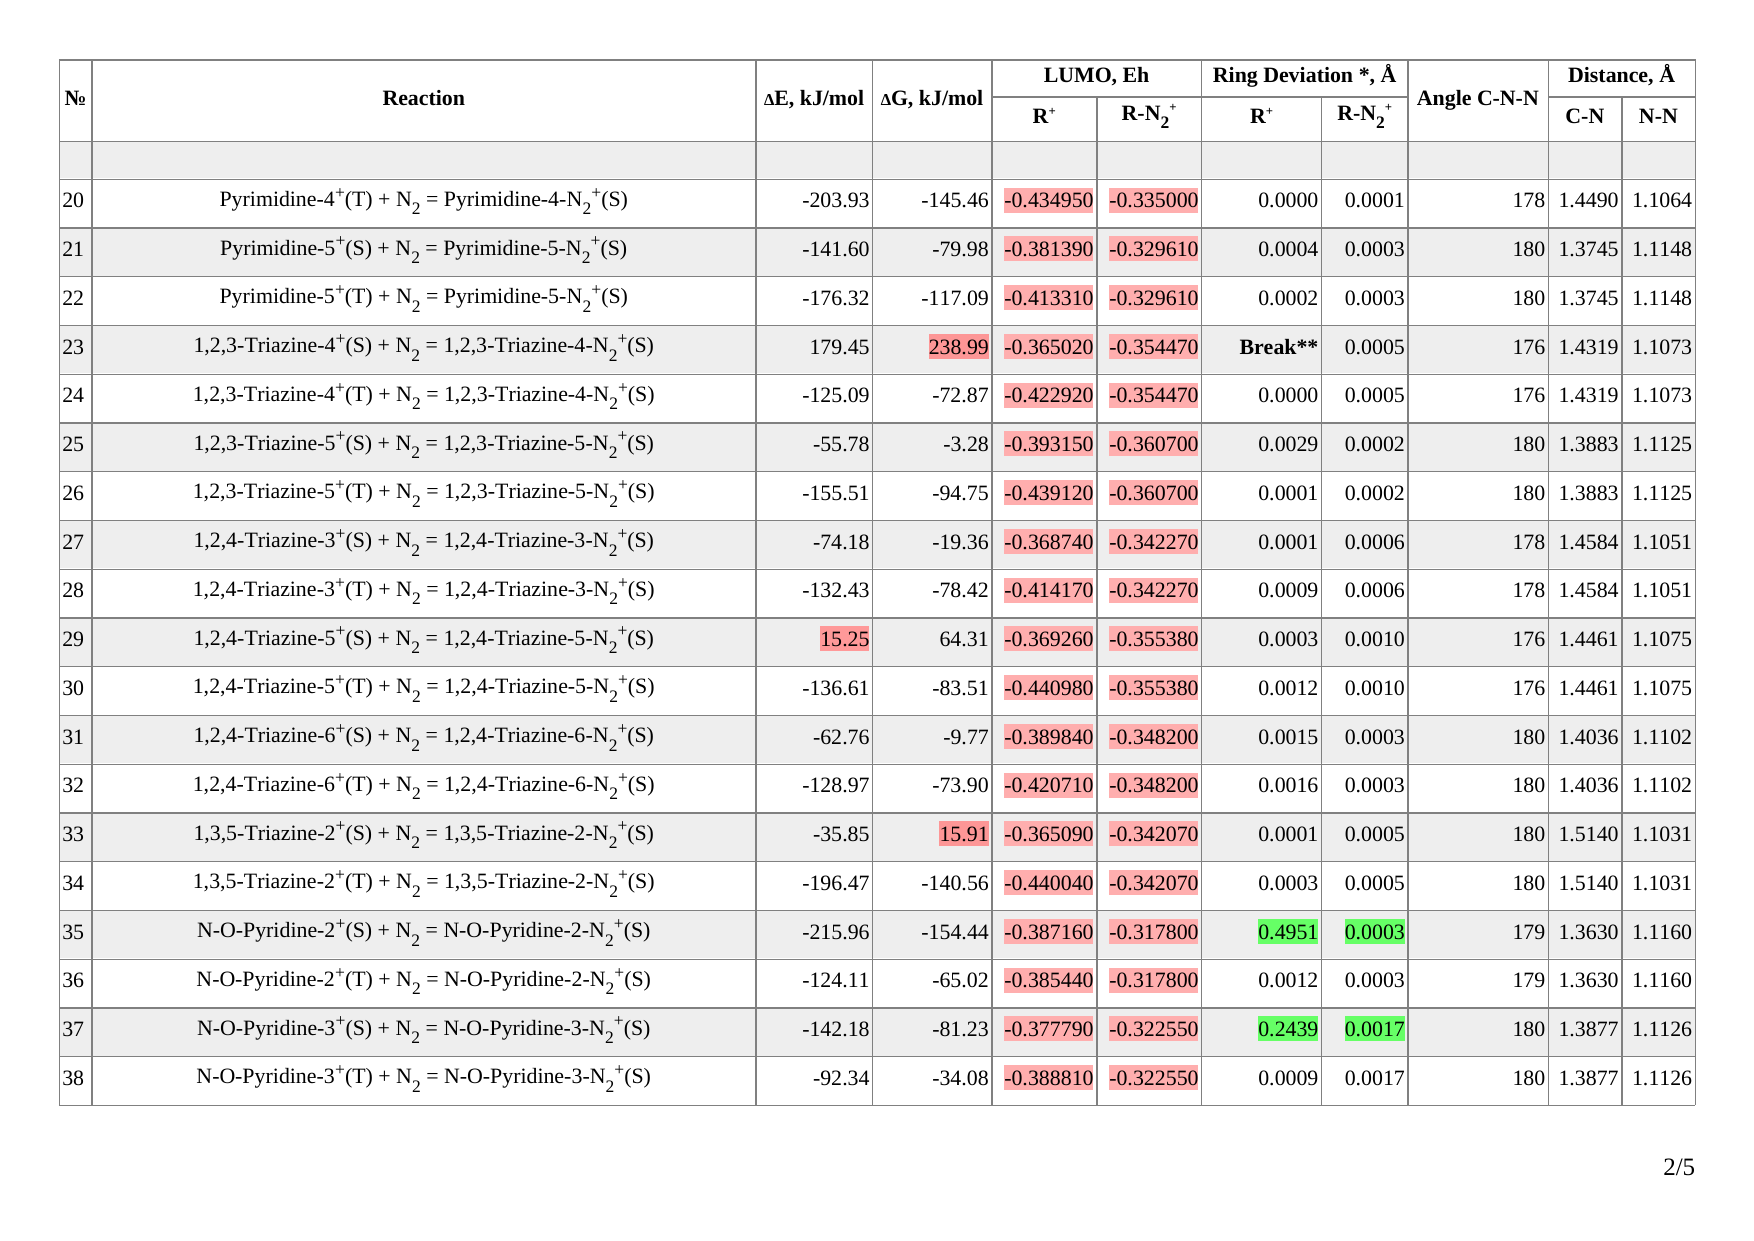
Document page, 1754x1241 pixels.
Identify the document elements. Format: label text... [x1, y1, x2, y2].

table_cell 180 [1409, 716, 1548, 763]
table_cell 1.4319 [1549, 326, 1621, 373]
table_cell 0.0029 [1202, 424, 1321, 471]
table_cell 178 [1409, 570, 1548, 617]
table_cell Break** [1202, 326, 1321, 373]
table_cell 176 [1409, 375, 1548, 422]
table_cell -145.46 [873, 180, 991, 227]
table_header ∆G, kJ/mol [873, 61, 991, 141]
table_header ∆E, kJ/mol [757, 61, 872, 141]
table_cell -94.75 [873, 472, 991, 520]
table_cell 1.1051 [1623, 570, 1695, 617]
table_cell -0.389840 [993, 716, 1096, 763]
table_cell 179 [1409, 911, 1548, 958]
table_cell 0.0000 [1202, 375, 1321, 422]
table_cell -0.365090 [993, 814, 1096, 861]
table_cell 1,2,3-Triazine-5+(T) + N2 = 1,2,3-Triazine-5-N2+(S) [93, 472, 755, 520]
table_cell 180 [1409, 277, 1548, 325]
table_cell 15.91 [873, 814, 991, 861]
table_cell -128.97 [757, 765, 872, 812]
table_cell -0.388810 [993, 1057, 1096, 1105]
table_cell -141.60 [757, 229, 872, 276]
table_cell 0.0012 [1202, 667, 1321, 715]
table_cell 1.1102 [1623, 716, 1695, 763]
table_cell 1,3,5-Triazine-2+(S) + N2 = 1,3,5-Triazine-2-N2+(S) [93, 814, 755, 861]
table_cell 1.1075 [1623, 667, 1695, 715]
table_cell -0.342070 [1098, 862, 1201, 910]
table_cell 1,2,4-Triazine-5+(S) + N2 = 1,2,4-Triazine-5-N2+(S) [93, 619, 755, 666]
table_cell 1.1064 [1623, 180, 1695, 227]
table_header Angle C-N-N [1409, 61, 1548, 141]
table_cell -72.87 [873, 375, 991, 422]
table_cell -142.18 [757, 1009, 872, 1056]
table_cell -155.51 [757, 472, 872, 520]
table_cell -0.342270 [1098, 570, 1201, 617]
table_cell -0.342070 [1098, 814, 1201, 861]
table_cell 180 [1409, 862, 1548, 910]
table_cell 0.0005 [1322, 862, 1407, 910]
table_cell -0.322550 [1098, 1057, 1201, 1105]
table_cell 0.0003 [1202, 619, 1321, 666]
table_cell -78.42 [873, 570, 991, 617]
table_cell -0.355380 [1098, 667, 1201, 715]
table_cell 1.1102 [1623, 765, 1695, 812]
table_cell 1.3745 [1549, 277, 1621, 325]
table_cell -0.420710 [993, 765, 1096, 812]
table_cell -0.360700 [1098, 424, 1201, 471]
table_cell 179 [1409, 960, 1548, 1007]
table_header LUMO, Eh [993, 61, 1201, 96]
table_cell 0.0015 [1202, 716, 1321, 763]
table_cell 180 [1409, 1057, 1548, 1105]
table_cell 1,2,4-Triazine-3+(S) + N2 = 1,2,4-Triazine-3-N2+(S) [93, 521, 755, 568]
table_cell 0.0017 [1322, 1009, 1407, 1056]
table_header Reaction [93, 61, 755, 141]
table_cell -140.56 [873, 862, 991, 910]
table_cell 0.0001 [1322, 180, 1407, 227]
table_cell 1.3877 [1549, 1009, 1621, 1056]
table_cell 1.1148 [1623, 277, 1695, 325]
table_cell 180 [1409, 765, 1548, 812]
table_cell -0.413310 [993, 277, 1096, 325]
table_cell 1.4461 [1549, 619, 1621, 666]
table_cell -55.78 [757, 424, 872, 471]
table_cell 15.25 [757, 619, 872, 666]
table_cell 0.0002 [1322, 472, 1407, 520]
table_cell -0.317800 [1098, 960, 1201, 1007]
table_cell -0.317800 [1098, 911, 1201, 958]
table_cell 1,2,4-Triazine-5+(T) + N2 = 1,2,4-Triazine-5-N2+(S) [93, 667, 755, 715]
table_cell 1.3630 [1549, 960, 1621, 1007]
table_cell -0.377790 [993, 1009, 1096, 1056]
table_cell 0.0001 [1202, 521, 1321, 568]
table_cell -0.381390 [993, 229, 1096, 276]
table_cell 23 [60, 326, 91, 373]
table_cell -0.439120 [993, 472, 1096, 520]
table_cell 30 [60, 667, 91, 715]
table_cell 0.0012 [1202, 960, 1321, 1007]
table_cell 1.3745 [1549, 229, 1621, 276]
table_cell 178 [1409, 180, 1548, 227]
table_cell 1.4584 [1549, 570, 1621, 617]
table_cell 1.4461 [1549, 667, 1621, 715]
table_cell 0.0009 [1202, 570, 1321, 617]
table_cell Pyrimidine-4+(T) + N2 = Pyrimidine-4-N2+(S) [93, 180, 755, 227]
table_cell -0.422920 [993, 375, 1096, 422]
table_cell -117.09 [873, 277, 991, 325]
table_cell 0.0001 [1202, 814, 1321, 861]
table_cell 0.0003 [1202, 862, 1321, 910]
table_cell -0.354470 [1098, 326, 1201, 373]
table_header № [60, 61, 91, 141]
table_cell R-N2+ [1322, 98, 1407, 141]
table_cell 180 [1409, 424, 1548, 471]
table_cell 1.3877 [1549, 1057, 1621, 1105]
table_cell -136.61 [757, 667, 872, 715]
table_cell 1.1125 [1623, 424, 1695, 471]
table_cell 1,2,3-Triazine-5+(S) + N2 = 1,2,3-Triazine-5-N2+(S) [93, 424, 755, 471]
table_cell 29 [60, 619, 91, 666]
table_cell 0.0003 [1322, 960, 1407, 1007]
table_cell -0.354470 [1098, 375, 1201, 422]
table_cell 1.1148 [1623, 229, 1695, 276]
table_cell 176 [1409, 667, 1548, 715]
table_cell 1.1126 [1623, 1009, 1695, 1056]
table_cell -0.365020 [993, 326, 1096, 373]
table_cell 178 [1409, 521, 1548, 568]
table_cell N-N [1623, 98, 1695, 141]
table_cell 27 [60, 521, 91, 568]
table_cell 0.0016 [1202, 765, 1321, 812]
table_cell N-O-Pyridine-3+(T) + N2 = N-O-Pyridine-3-N2+(S) [93, 1057, 755, 1105]
table_cell -0.393150 [993, 424, 1096, 471]
table_cell -74.18 [757, 521, 872, 568]
table_cell R+ [993, 98, 1096, 141]
table_cell [1322, 142, 1407, 178]
table_cell 1.3630 [1549, 911, 1621, 958]
table_cell 1.4036 [1549, 716, 1621, 763]
table_cell -9.77 [873, 716, 991, 763]
table_cell 180 [1409, 814, 1548, 861]
table_cell 25 [60, 424, 91, 471]
table_cell [1202, 142, 1321, 178]
table_cell 1.3883 [1549, 424, 1621, 471]
table_cell 0.0006 [1322, 570, 1407, 617]
table_cell -83.51 [873, 667, 991, 715]
table_cell 0.0010 [1322, 619, 1407, 666]
table_cell 0.0002 [1202, 277, 1321, 325]
table_cell -0.335000 [1098, 180, 1201, 227]
table_cell [1409, 142, 1548, 178]
table_cell 1,3,5-Triazine-2+(T) + N2 = 1,3,5-Triazine-2-N2+(S) [93, 862, 755, 910]
table_cell -125.09 [757, 375, 872, 422]
table_cell 26 [60, 472, 91, 520]
table_cell 0.0003 [1322, 765, 1407, 812]
table_cell 0.0009 [1202, 1057, 1321, 1105]
table_cell 0.0005 [1322, 814, 1407, 861]
table_cell -0.440040 [993, 862, 1096, 910]
table_cell -0.322550 [1098, 1009, 1201, 1056]
table_cell -0.385440 [993, 960, 1096, 1007]
table_cell -0.348200 [1098, 765, 1201, 812]
table_cell -0.369260 [993, 619, 1096, 666]
table_cell 1.4319 [1549, 375, 1621, 422]
table_cell 1.4490 [1549, 180, 1621, 227]
table_cell 176 [1409, 619, 1548, 666]
table_cell 0.0001 [1202, 472, 1321, 520]
table_cell 1.4584 [1549, 521, 1621, 568]
table_cell 1.5140 [1549, 862, 1621, 910]
table_cell -81.23 [873, 1009, 991, 1056]
table_cell 1.1075 [1623, 619, 1695, 666]
table_cell 31 [60, 716, 91, 763]
table_cell N-O-Pyridine-2+(S) + N2 = N-O-Pyridine-2-N2+(S) [93, 911, 755, 958]
table_cell 0.0003 [1322, 277, 1407, 325]
table_cell 20 [60, 180, 91, 227]
table_cell 0.0003 [1322, 229, 1407, 276]
table_cell N-O-Pyridine-3+(S) + N2 = N-O-Pyridine-3-N2+(S) [93, 1009, 755, 1056]
table_cell Pyrimidine-5+(T) + N2 = Pyrimidine-5-N2+(S) [93, 277, 755, 325]
table_cell -73.90 [873, 765, 991, 812]
table_cell -65.02 [873, 960, 991, 1007]
table_cell 1.1160 [1623, 911, 1695, 958]
table_cell [1623, 142, 1695, 178]
table_cell 1,2,4-Triazine-6+(S) + N2 = 1,2,4-Triazine-6-N2+(S) [93, 716, 755, 763]
table_cell 1.1073 [1623, 375, 1695, 422]
table_cell 1.3883 [1549, 472, 1621, 520]
table_cell 179.45 [757, 326, 872, 373]
table_cell -62.76 [757, 716, 872, 763]
table_cell -0.329610 [1098, 229, 1201, 276]
table_cell [993, 142, 1096, 178]
table_cell R+ [1202, 98, 1321, 141]
table_cell [757, 142, 872, 178]
table_cell 1.4036 [1549, 765, 1621, 812]
table_cell [93, 142, 755, 178]
table_cell 0.4951 [1202, 911, 1321, 958]
table_cell 0.0005 [1322, 375, 1407, 422]
table_cell 0.2439 [1202, 1009, 1321, 1056]
table_cell [1098, 142, 1201, 178]
table_cell 28 [60, 570, 91, 617]
table_cell 1.1031 [1623, 814, 1695, 861]
table_cell -124.11 [757, 960, 872, 1007]
table_cell [873, 142, 991, 178]
table_cell 238.99 [873, 326, 991, 373]
table_cell 1.1031 [1623, 862, 1695, 910]
table_cell 0.0017 [1322, 1057, 1407, 1105]
table_cell 0.0005 [1322, 326, 1407, 373]
table_cell 35 [60, 911, 91, 958]
table_cell 0.0000 [1202, 180, 1321, 227]
table_cell 1.1051 [1623, 521, 1695, 568]
table_cell -0.440980 [993, 667, 1096, 715]
table_cell -0.368740 [993, 521, 1096, 568]
table_cell 0.0003 [1322, 716, 1407, 763]
table_cell 37 [60, 1009, 91, 1056]
table_cell [1549, 142, 1621, 178]
table_cell -132.43 [757, 570, 872, 617]
table_cell -0.434950 [993, 180, 1096, 227]
table_cell 24 [60, 375, 91, 422]
table_cell 1,2,4-Triazine-6+(T) + N2 = 1,2,4-Triazine-6-N2+(S) [93, 765, 755, 812]
table_cell C-N [1549, 98, 1621, 141]
table_cell -176.32 [757, 277, 872, 325]
table_cell N-O-Pyridine-2+(T) + N2 = N-O-Pyridine-2-N2+(S) [93, 960, 755, 1007]
table_cell [60, 142, 91, 178]
table_cell -215.96 [757, 911, 872, 958]
table_cell -0.360700 [1098, 472, 1201, 520]
table_cell 1,2,3-Triazine-4+(S) + N2 = 1,2,3-Triazine-4-N2+(S) [93, 326, 755, 373]
table_cell 176 [1409, 326, 1548, 373]
table_cell 1.1160 [1623, 960, 1695, 1007]
table_cell -0.355380 [1098, 619, 1201, 666]
table_cell 36 [60, 960, 91, 1007]
table_cell -92.34 [757, 1057, 872, 1105]
table_cell 34 [60, 862, 91, 910]
table_cell 1.1126 [1623, 1057, 1695, 1105]
table_cell 32 [60, 765, 91, 812]
table_cell -0.342270 [1098, 521, 1201, 568]
table_cell 33 [60, 814, 91, 861]
table_cell -19.36 [873, 521, 991, 568]
table_cell -196.47 [757, 862, 872, 910]
table_cell 22 [60, 277, 91, 325]
table_header Distance, Å [1549, 61, 1695, 96]
table_cell -34.08 [873, 1057, 991, 1105]
table_cell 1,2,4-Triazine-3+(T) + N2 = 1,2,4-Triazine-3-N2+(S) [93, 570, 755, 617]
table_cell R-N2+ [1098, 98, 1201, 141]
table_cell 64.31 [873, 619, 991, 666]
table_cell 1.1073 [1623, 326, 1695, 373]
table_cell -35.85 [757, 814, 872, 861]
table_cell -0.348200 [1098, 716, 1201, 763]
table_cell -154.44 [873, 911, 991, 958]
table_cell -0.387160 [993, 911, 1096, 958]
table_cell 0.0010 [1322, 667, 1407, 715]
table_cell -0.329610 [1098, 277, 1201, 325]
table_header Ring Deviation *, Å [1202, 61, 1407, 96]
table_cell 1.1125 [1623, 472, 1695, 520]
table_cell -79.98 [873, 229, 991, 276]
table_cell 0.0002 [1322, 424, 1407, 471]
table_cell 21 [60, 229, 91, 276]
table_cell 180 [1409, 1009, 1548, 1056]
table_cell -0.414170 [993, 570, 1096, 617]
table_cell -3.28 [873, 424, 991, 471]
table_cell 0.0006 [1322, 521, 1407, 568]
table_cell 0.0003 [1322, 911, 1407, 958]
table_cell Pyrimidine-5+(S) + N2 = Pyrimidine-5-N2+(S) [93, 229, 755, 276]
table_cell -203.93 [757, 180, 872, 227]
table_cell 1,2,3-Triazine-4+(T) + N2 = 1,2,3-Triazine-4-N2+(S) [93, 375, 755, 422]
table_cell 0.0004 [1202, 229, 1321, 276]
table_cell 38 [60, 1057, 91, 1105]
table_cell 180 [1409, 472, 1548, 520]
table_cell 180 [1409, 229, 1548, 276]
table_cell 1.5140 [1549, 814, 1621, 861]
